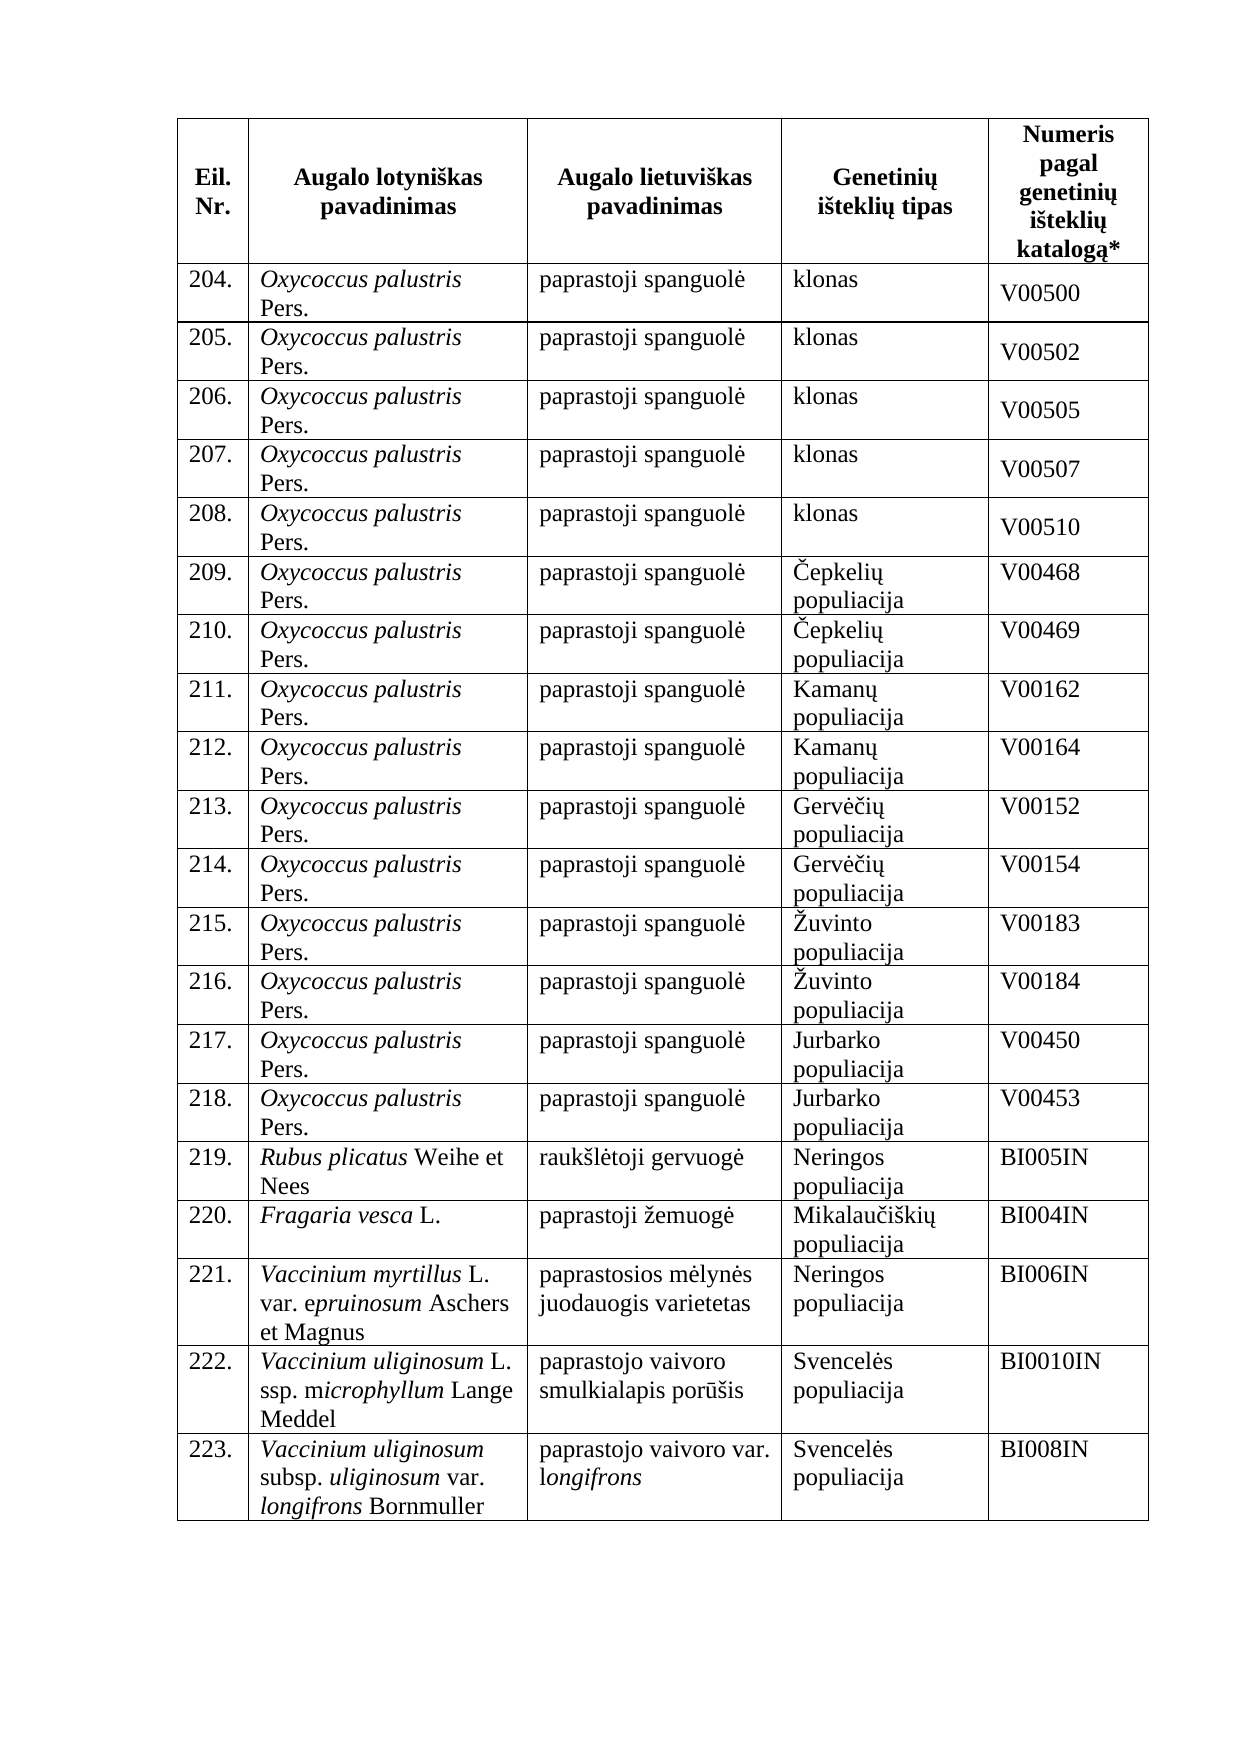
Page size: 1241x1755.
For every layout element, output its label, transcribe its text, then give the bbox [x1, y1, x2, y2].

table_cell paprastoji spanguolė [528, 498, 781, 556]
table_cell 222. [178, 1346, 248, 1433]
table_cell 208. [178, 498, 248, 556]
table_cell paprastoji spanguolė [528, 557, 781, 614]
table_cell Oxycoccus palustris Pers. [249, 674, 527, 731]
table_cell Oxycoccus palustris Pers. [249, 966, 527, 1024]
table_cell 223. [178, 1434, 248, 1520]
table_cell BI008IN [989, 1434, 1148, 1520]
table_cell Oxycoccus palustris Pers. [249, 732, 527, 790]
table_cell Čepkelių populiacija [782, 615, 988, 673]
table_cell 205. [178, 323, 248, 380]
table_cell paprastoji spanguolė [528, 908, 781, 965]
table_cell Oxycoccus palustris Pers. [249, 791, 527, 848]
table_cell Oxycoccus palustris Pers. [249, 498, 527, 556]
table_cell Žuvinto populiacija [782, 966, 988, 1024]
table_cell 204. [178, 264, 248, 321]
table_cell V00505 [989, 381, 1148, 438]
table_cell V00154 [989, 849, 1148, 907]
table_cell paprastoji spanguolė [528, 1025, 781, 1082]
table_cell Vaccinium uliginosum subsp. uliginosum var. longifrons Bornmuller [249, 1434, 527, 1520]
table_cell V00507 [989, 440, 1148, 497]
table_cell Oxycoccus palustris Pers. [249, 908, 527, 965]
table_cell Gervėčių populiacija [782, 791, 988, 848]
table_cell paprastojo vaivoro smulkialapis porūšis [528, 1346, 781, 1433]
table_cell raukšlėtoji gervuogė [528, 1142, 781, 1199]
table_cell paprastoji žemuogė [528, 1201, 781, 1258]
table_cell Kamanų populiacija [782, 674, 988, 731]
table_cell BI005IN [989, 1142, 1148, 1199]
table_cell Žuvinto populiacija [782, 908, 988, 965]
table_cell BI0010IN [989, 1346, 1148, 1433]
table_cell paprastoji spanguolė [528, 732, 781, 790]
table_cell 212. [178, 732, 248, 790]
table_cell paprastoji spanguolė [528, 1084, 781, 1141]
table_cell klonas [782, 264, 988, 321]
table_cell 218. [178, 1084, 248, 1141]
table_cell 214. [178, 849, 248, 907]
table_cell V00510 [989, 498, 1148, 556]
table_cell V00152 [989, 791, 1148, 848]
table_cell Oxycoccus palustris Pers. [249, 1025, 527, 1082]
table_cell BI004IN [989, 1201, 1148, 1258]
table_cell Oxycoccus palustris Pers. [249, 381, 527, 438]
table_cell Gervėčių populiacija [782, 849, 988, 907]
table_cell klonas [782, 381, 988, 438]
table_cell paprastojo vaivoro var. longifrons [528, 1434, 781, 1520]
table_cell paprastoji spanguolė [528, 381, 781, 438]
table_cell Neringos populiacija [782, 1142, 988, 1199]
table_cell Svencelės populiacija [782, 1346, 988, 1433]
table_cell 207. [178, 440, 248, 497]
table_cell V00164 [989, 732, 1148, 790]
table_cell 211. [178, 674, 248, 731]
table_cell Oxycoccus palustris Pers. [249, 264, 527, 321]
table_cell 220. [178, 1201, 248, 1258]
table_cell Svencelės populiacija [782, 1434, 988, 1520]
table_cell Oxycoccus palustris Pers. [249, 323, 527, 380]
table_cell 206. [178, 381, 248, 438]
table_cell 217. [178, 1025, 248, 1082]
table_cell Oxycoccus palustris Pers. [249, 557, 527, 614]
table_header Eil. Nr. [178, 119, 248, 263]
table_cell V00453 [989, 1084, 1148, 1141]
table_cell Rubus plicatus Weihe et Nees [249, 1142, 527, 1199]
table_cell paprastoji spanguolė [528, 674, 781, 731]
table_cell 216. [178, 966, 248, 1024]
table_cell V00183 [989, 908, 1148, 965]
table_cell Oxycoccus palustris Pers. [249, 1084, 527, 1141]
table_cell paprastoji spanguolė [528, 966, 781, 1024]
table_header Genetinių išteklių tipas [782, 119, 988, 263]
table_cell 213. [178, 791, 248, 848]
table_cell 209. [178, 557, 248, 614]
table_cell paprastoji spanguolė [528, 323, 781, 380]
table_cell BI006IN [989, 1259, 1148, 1345]
table_cell paprastoji spanguolė [528, 849, 781, 907]
table_cell Oxycoccus palustris Pers. [249, 849, 527, 907]
table_cell V00450 [989, 1025, 1148, 1082]
table_cell paprastoji spanguolė [528, 615, 781, 673]
table_cell V00502 [989, 323, 1148, 380]
table_cell paprastoji spanguolė [528, 791, 781, 848]
table_cell Čepkelių populiacija [782, 557, 988, 614]
table_header Augalo lietuviškas pavadinimas [528, 119, 781, 263]
table_cell V00184 [989, 966, 1148, 1024]
table_cell paprastoji spanguolė [528, 440, 781, 497]
table_cell Kamanų populiacija [782, 732, 988, 790]
table_cell 215. [178, 908, 248, 965]
table_header Numeris pagal genetinių išteklių katalogą* [989, 119, 1148, 263]
table_cell Neringos populiacija [782, 1259, 988, 1345]
table_cell klonas [782, 440, 988, 497]
table_cell Oxycoccus palustris Pers. [249, 615, 527, 673]
table_cell klonas [782, 323, 988, 380]
table_cell V00468 [989, 557, 1148, 614]
table_header Augalo lotyniškas pavadinimas [249, 119, 527, 263]
table_cell 219. [178, 1142, 248, 1199]
table_cell 221. [178, 1259, 248, 1345]
table_cell V00162 [989, 674, 1148, 731]
table_cell paprastosios mėlynės juodauogis varietetas [528, 1259, 781, 1345]
table_cell Vaccinium uliginosum L. ssp. microphyllum Lange Meddel [249, 1346, 527, 1433]
table_cell V00469 [989, 615, 1148, 673]
table_cell klonas [782, 498, 988, 556]
table_cell Jurbarko populiacija [782, 1025, 988, 1082]
table_cell Oxycoccus palustris Pers. [249, 440, 527, 497]
table_cell Fragaria vesca L. [249, 1201, 527, 1258]
table_cell paprastoji spanguolė [528, 264, 781, 321]
table_cell Jurbarko populiacija [782, 1084, 988, 1141]
table_cell 210. [178, 615, 248, 673]
table_cell Mikalaučiškių populiacija [782, 1201, 988, 1258]
table_cell Vaccinium myrtillus L. var. epruinosum Aschers et Magnus [249, 1259, 527, 1345]
table_cell V00500 [989, 264, 1148, 321]
